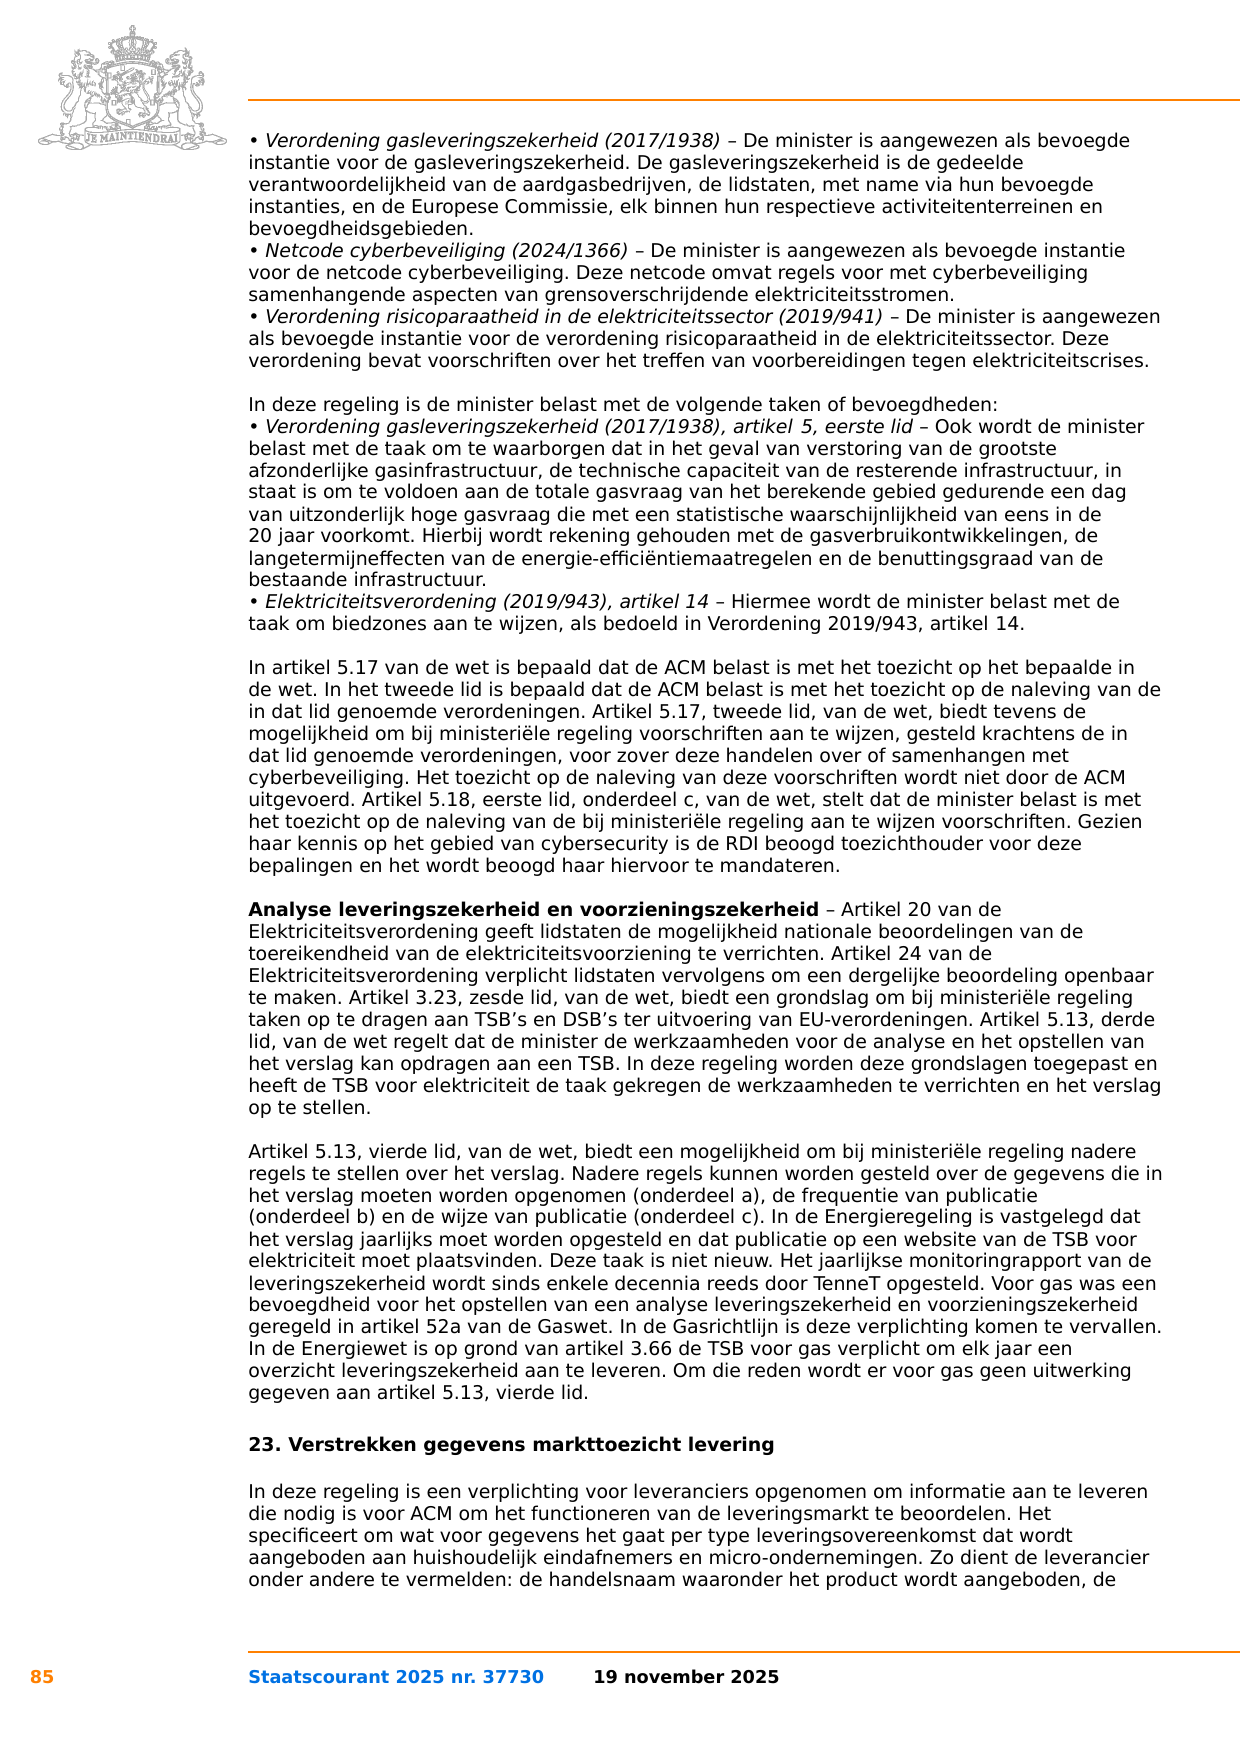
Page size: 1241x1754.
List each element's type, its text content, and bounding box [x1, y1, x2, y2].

subtitle 23. Verstrekken gegevens markttoezicht levering [248, 1434, 1163, 1456]
text In artikel 5.17 van de wet is bepaald dat de ACM belast is met het toezicht op het bepaalde in de wet. In het tweede lid is bepaald dat de ACM belast is met het toezicht op de naleving van de in dat lid genoemde verordeningen. Artikel 5.17, tweede lid, van de wet, biedt tevens de mogelijkheid om bij ministeriële regeling voorschriften aan te wijzen, gesteld krachtens de in dat lid genoemde verordeningen, voor zover deze handelen over of samenhangen met cyberbeveiliging. Het toezicht op de naleving van deze voorschriften wordt niet door de ACM uitgevoerd. Artikel 5.18, eerste lid, onderdeel c, van de wet, stelt dat de minister belast is met het toezicht op de naleving van de bij ministeriële regeling aan te wijzen voorschriften. Gezien haar kennis op het gebied van cybersecurity is de RDI beoogd toezichthouder voor deze bepalingen en het wordt beoogd haar hiervoor te mandateren. [248, 657, 1163, 877]
text • Elektriciteitsverordening (2019/943), artikel 14 – Hiermee wordt de minister belast met de taak om biedzones aan te wijzen, als bedoeld in Verordening 2019/943, artikel 14. [248, 591, 1163, 635]
text In deze regeling is een verplichting voor leveranciers opgenomen om informatie aan te leveren die nodig is voor ACM om het functioneren van de leveringsmarkt te beoordelen. Het specificeert om wat voor gegevens het gaat per type leveringsovereenkomst dat wordt aangeboden aan huishoudelijk eindafnemers en micro-ondernemingen. Zo dient de leverancier onder andere te vermelden: de handelsnaam waaronder het product wordt aangeboden, de [248, 1481, 1163, 1591]
text In deze regeling is de minister belast met de volgende taken of bevoegdheden: [248, 393, 1163, 416]
text Analyse leveringszekerheid en voorzieningszekerheid – Artikel 20 van de Elektriciteitsverordening geeft lidstaten de mogelijkheid nationale beoordelingen van de toereikendheid van de elektriciteitsvoorziening te verrichten. Artikel 24 van de Elektriciteitsverordening verplicht lidstaten vervolgens om een dergelijke beoordeling openbaar te maken. Artikel 3.23, zesde lid, van de wet, biedt een grondslag om bij ministeriële regeling taken op te dragen aan TSB’s en DSB’s ter uitvoering van EU-verordeningen. Artikel 5.13, derde lid, van de wet regelt dat de minister de werkzaamheden voor de analyse en het opstellen van het verslag kan opdragen aan een TSB. In deze regeling worden deze grondslagen toegepast en heeft de TSB voor elektriciteit de taak gekregen de werkzaamheden te verrichten en het verslag op te stellen. [248, 899, 1163, 1119]
text • Netcode cyberbeveiliging (2024/1366) – De minister is aangewezen als bevoegde instantie voor de netcode cyberbeveiliging. Deze netcode omvat regels voor met cyberbeveiliging samenhangende aspecten van grensoverschrijdende elektriciteitsstromen. [248, 240, 1163, 306]
text • Verordening risicoparaatheid in de elektriciteitssector (2019/941) – De minister is aangewezen als bevoegde instantie voor de verordening risicoparaatheid in de elektriciteitssector. Deze verordening bevat voorschriften over het treffen van voorbereidingen tegen elektriciteitscrises. [248, 306, 1163, 372]
text Artikel 5.13, vierde lid, van de wet, biedt een mogelijkheid om bij ministeriële regeling nadere regels te stellen over het verslag. Nadere regels kunnen worden gesteld over de gegevens die in het verslag moeten worden opgenomen (onderdeel a), de frequentie van publicatie (onderdeel b) en de wijze van publicatie (onderdeel c). In de Energieregeling is vastgelegd dat het verslag jaarlijks moet worden opgesteld en dat publicatie op een website van de TSB voor elektriciteit moet plaatsvinden. Deze taak is niet nieuw. Het jaarlijkse monitoringrapport van de leveringszekerheid wordt sinds enkele decennia reeds door TenneT opgesteld. Voor gas was een bevoegdheid voor het opstellen van een analyse leveringszekerheid en voorzieningszekerheid geregeld in artikel 52a van de Gaswet. In de Gasrichtlijn is deze verplichting komen te vervallen. In de Energiewet is op grond van artikel 3.66 de TSB voor gas verplicht om elk jaar een overzicht leveringszekerheid aan te leveren. Om die reden wordt er voor gas geen uitwerking gegeven aan artikel 5.13, vierde lid. [248, 1141, 1163, 1404]
text • Verordening gasleveringszekerheid (2017/1938) – De minister is aangewezen als bevoegde instantie voor de gasleveringszekerheid. De gasleveringszekerheid is de gedeelde verantwoordelijkheid van de aardgasbedrijven, de lidstaten, met name via hun bevoegde instanties, en de Europese Commissie, elk binnen hun respectieve activiteitenterreinen en bevoegdheidsgebieden. [248, 130, 1163, 240]
picture [38, 25, 227, 150]
text • Verordening gasleveringszekerheid (2017/1938), artikel 5, eerste lid – Ook wordt de minister belast met de taak om te waarborgen dat in het geval van verstoring van de grootste afzonderlijke gasinfrastructuur, de technische capaciteit van de resterende infrastructuur, in staat is om te voldoen aan de totale gasvraag van het berekende gebied gedurende een dag van uitzonderlijk hoge gasvraag die met een statistische waarschijnlijkheid van eens in de 20 jaar voorkomt. Hierbij wordt rekening gehouden met de gasverbruikontwikkelingen, de langetermijneffecten van de energie-efficiëntiemaatregelen en de benuttingsgraad van de bestaande infrastructuur. [248, 416, 1163, 591]
